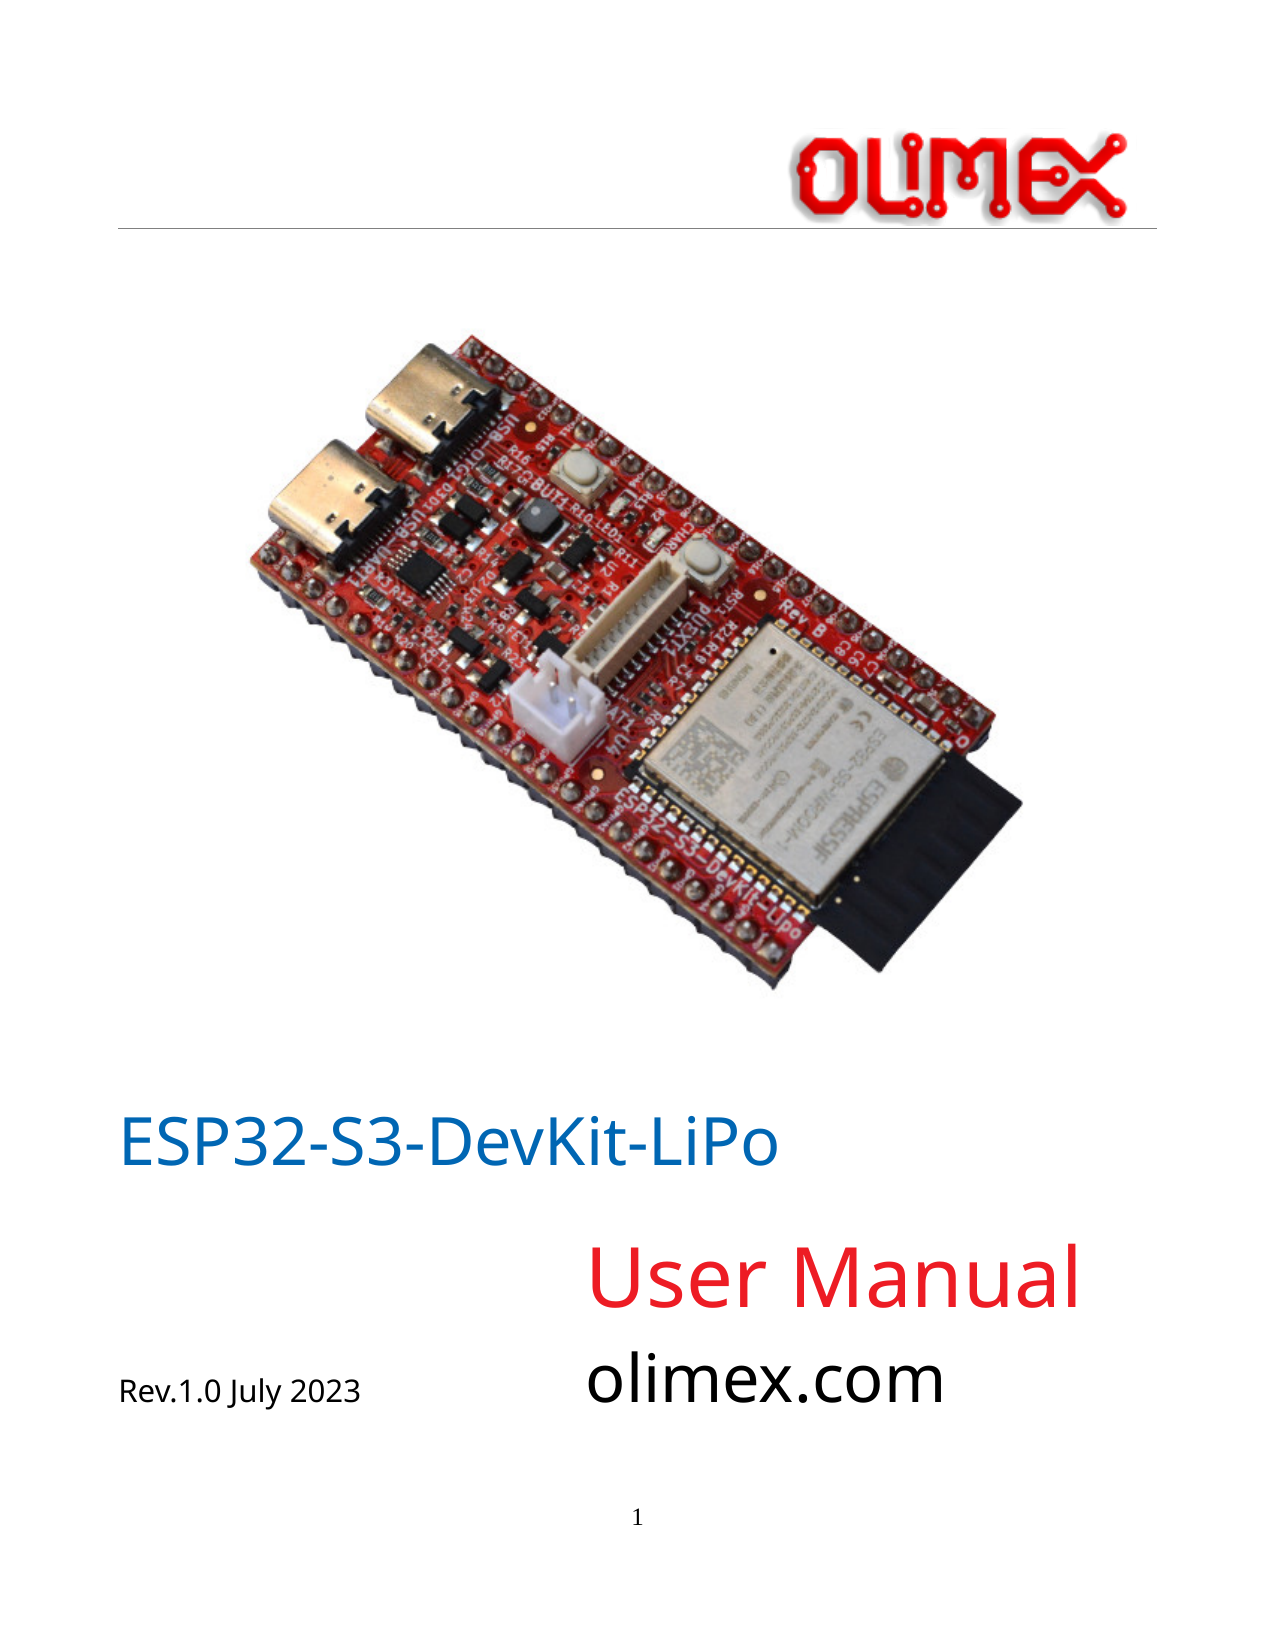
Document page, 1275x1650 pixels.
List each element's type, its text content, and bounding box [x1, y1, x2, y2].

text ESP32-S3-DevKit-LiPo [118, 1064, 1157, 1191]
text User Manual [118, 1206, 1157, 1333]
text Rev.1.0 July 2023 olimex.com [118, 1347, 1157, 1416]
picture [234, 257, 1041, 1064]
picture [775, 124, 1150, 226]
